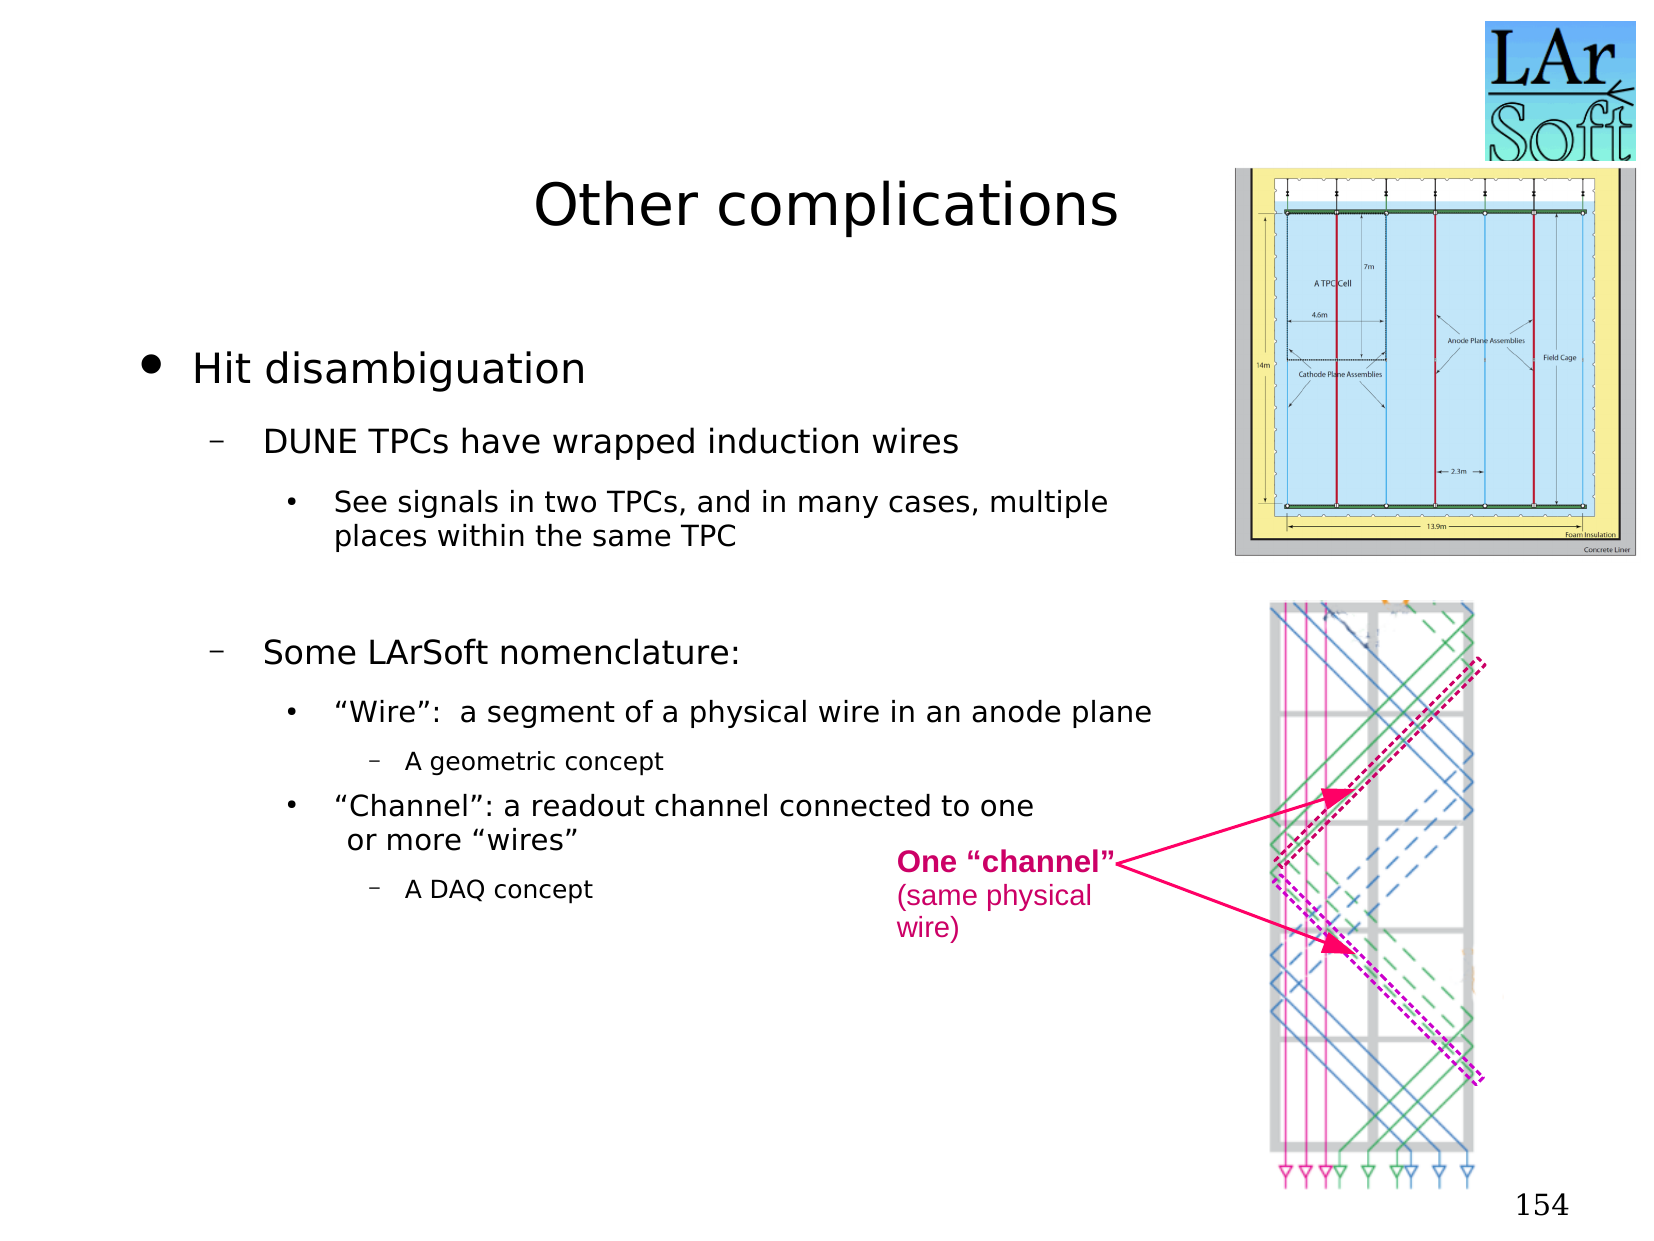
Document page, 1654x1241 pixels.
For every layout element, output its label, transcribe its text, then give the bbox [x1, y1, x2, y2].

picture [1242, 600, 1504, 1195]
list Hit disambiguation DUNE TPCs have wrapped induction wires See signals in two TPCs, and in many cases, multiple places within the same TPC Some LArSoft nomenclature: “Wire”: a segment of a physical wire in an anode plane A geometric concept “Channel”: a readout channel connected to one or more “wires” A DAQ concept [1131, 827, 1242, 909]
title Other complications [121, 102, 1533, 310]
text_box One “channel” (same physical wire) [882, 836, 1131, 952]
list Hit disambiguation DUNE TPCs have wrapped induction wires See signals in two TPCs, and in many cases, multiple places within the same TPC Some LArSoft nomenclature: “Wire”: a segment of a physical wire in an anode plane A geometric concept “Channel”: a readout channel connected to one or more “wires” A DAQ concept [121, 344, 1533, 1127]
picture [1229, 21, 1641, 563]
